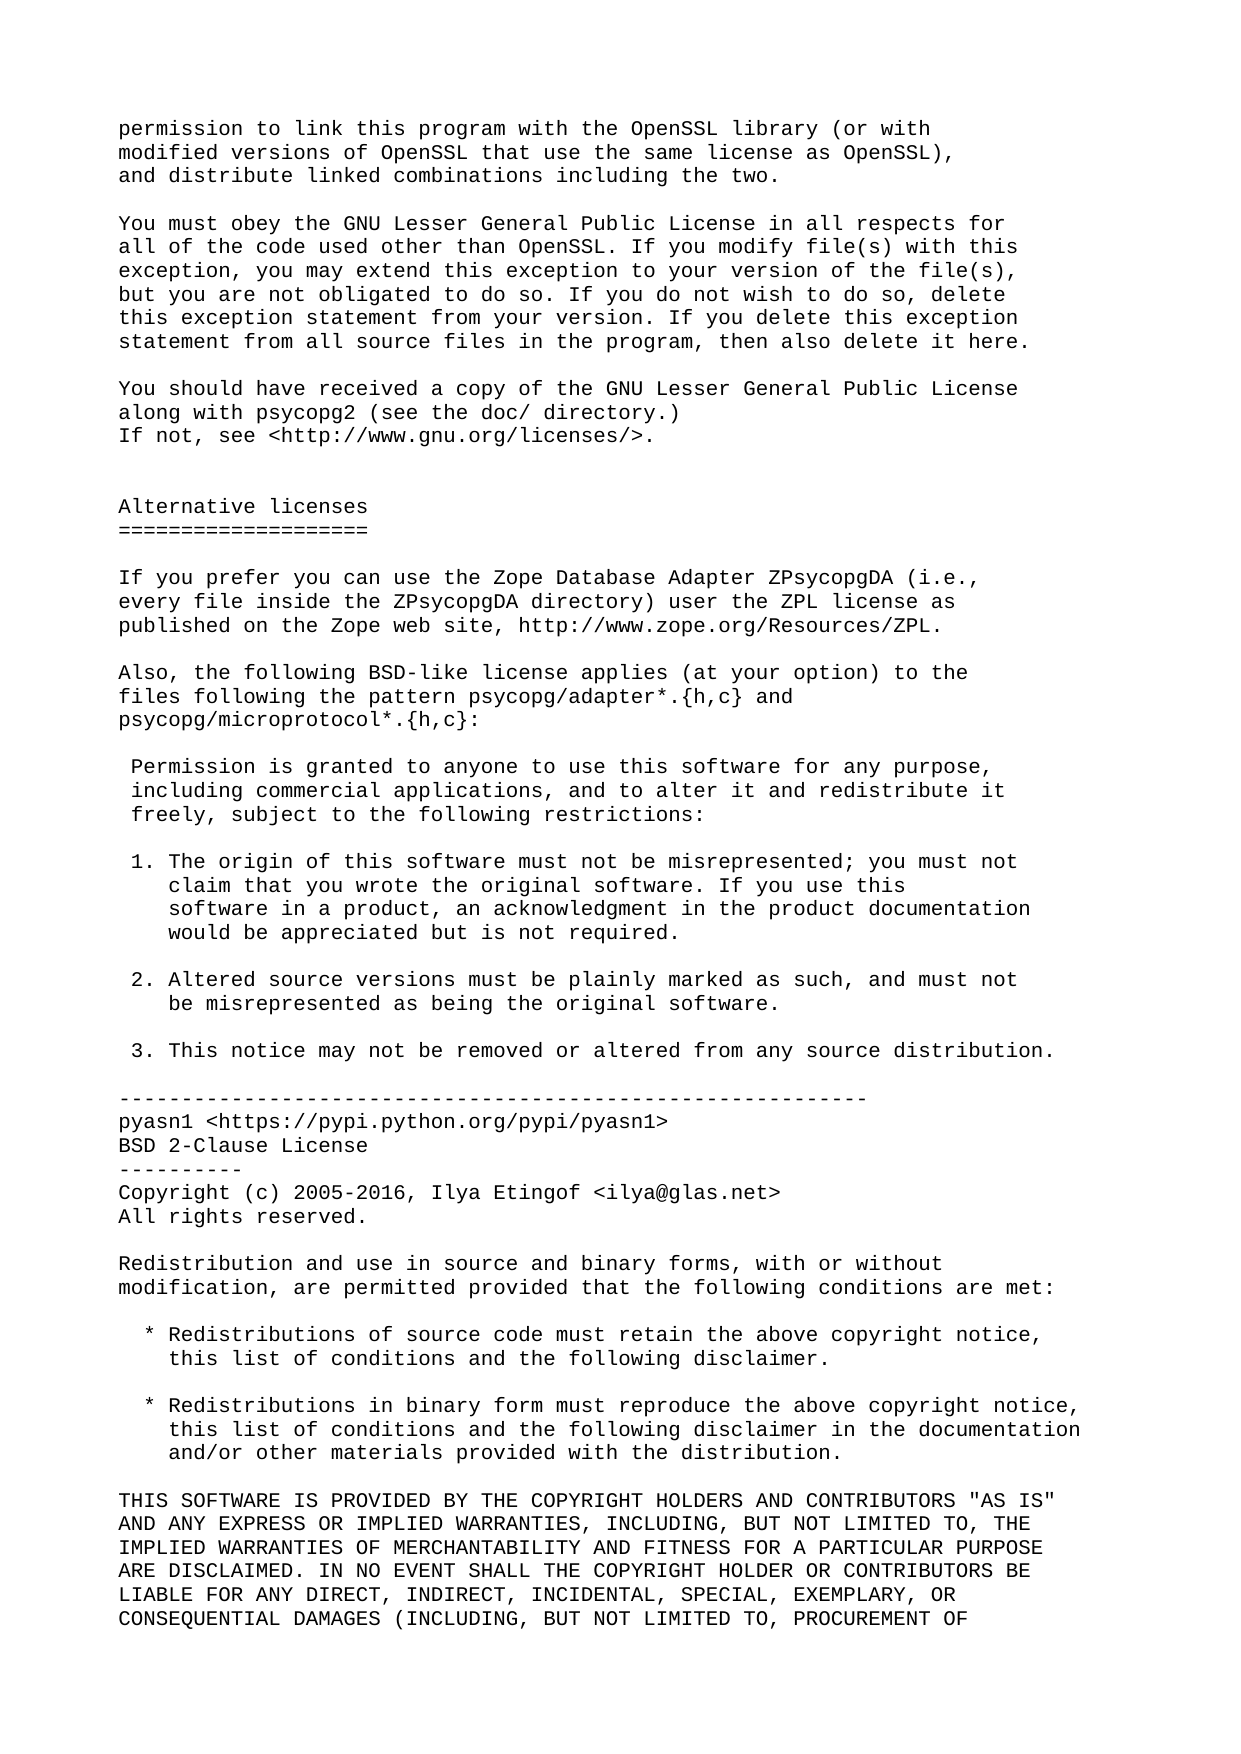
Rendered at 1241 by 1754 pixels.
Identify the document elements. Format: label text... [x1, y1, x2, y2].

text Also, the following BSD-like license applies (at your option) to the [118, 662, 1122, 686]
text would be appreciated but is not required. [118, 922, 1122, 946]
text ARE DISCLAIMED. IN NO EVENT SHALL THE COPYRIGHT HOLDER OR CONTRIBUTORS BE [118, 1561, 1122, 1584]
text and/or other materials provided with the distribution. [118, 1442, 1122, 1466]
text Alternative licenses [118, 496, 1122, 520]
text every file inside the ZPsycopgDA directory) user the ZPL license as [118, 591, 1122, 615]
text THIS SOFTWARE IS PROVIDED BY THE COPYRIGHT HOLDERS AND CONTRIBUTORS "AS IS" [118, 1489, 1122, 1513]
text You should have received a copy of the GNU Lesser General Public License [118, 378, 1122, 402]
text 2. Altered source versions must be plainly marked as such, and must not [118, 969, 1122, 993]
text ------------------------------------------------------------ [118, 1088, 1122, 1111]
text modified versions of OpenSSL that use the same license as OpenSSL), [118, 142, 1122, 165]
text exception, you may extend this exception to your version of the file(s), [118, 260, 1122, 284]
text Redistribution and use in source and binary forms, with or without [118, 1253, 1122, 1277]
text BSD 2-Clause License [118, 1135, 1122, 1158]
text IMPLIED WARRANTIES OF MERCHANTABILITY AND FITNESS FOR A PARTICULAR PURPOSE [118, 1537, 1122, 1561]
text * Redistributions of source code must retain the above copyright notice, [118, 1324, 1122, 1348]
text modification, are permitted provided that the following conditions are met: [118, 1277, 1122, 1300]
text but you are not obligated to do so. If you do not wish to do so, delete [118, 284, 1122, 307]
text this list of conditions and the following disclaimer. [118, 1348, 1122, 1371]
text along with psycopg2 (see the doc/ directory.) [118, 402, 1122, 426]
text AND ANY EXPRESS OR IMPLIED WARRANTIES, INCLUDING, BUT NOT LIMITED TO, THE [118, 1513, 1122, 1537]
text published on the Zope web site, http://www.zope.org/Resources/ZPL. [118, 615, 1122, 638]
text this list of conditions and the following disclaimer in the documentation [118, 1419, 1122, 1442]
text 3. This notice may not be removed or altered from any source distribution. [118, 1040, 1122, 1064]
text this exception statement from your version. If you delete this exception [118, 307, 1122, 331]
text CONSEQUENTIAL DAMAGES (INCLUDING, BUT NOT LIMITED TO, PROCUREMENT OF [118, 1608, 1122, 1631]
text If not, see <http://www.gnu.org/licenses/>. [118, 426, 1122, 449]
text * Redistributions in binary form must reproduce the above copyright notice, [118, 1395, 1122, 1419]
text ---------- [118, 1158, 1122, 1182]
text pyasn1 <https://pypi.python.org/pypi/pyasn1> [118, 1111, 1122, 1135]
text including commercial applications, and to alter it and redistribute it [118, 780, 1122, 804]
text software in a product, an acknowledgment in the product documentation [118, 898, 1122, 922]
text You must obey the GNU Lesser General Public License in all respects for [118, 213, 1122, 236]
text statement from all source files in the program, then also delete it here. [118, 331, 1122, 354]
text claim that you wrote the original software. If you use this [118, 875, 1122, 898]
text ==================== [118, 520, 1122, 544]
text files following the pattern psycopg/adapter*.{h,c} and [118, 686, 1122, 709]
text and distribute linked combinations including the two. [118, 165, 1122, 189]
text be misrepresented as being the original software. [118, 993, 1122, 1017]
text Copyright (c) 2005-2016, Ilya Etingof <ilya@glas.net> [118, 1182, 1122, 1206]
text All rights reserved. [118, 1206, 1122, 1229]
text If you prefer you can use the Zope Database Adapter ZPsycopgDA (i.e., [118, 567, 1122, 591]
text LIABLE FOR ANY DIRECT, INDIRECT, INCIDENTAL, SPECIAL, EXEMPLARY, OR [118, 1584, 1122, 1608]
text Permission is granted to anyone to use this software for any purpose, [118, 757, 1122, 780]
text 1. The origin of this software must not be misrepresented; you must not [118, 851, 1122, 875]
text permission to link this program with the OpenSSL library (or with [118, 118, 1122, 142]
text psycopg/microprotocol*.{h,c}: [118, 709, 1122, 733]
text freely, subject to the following restrictions: [118, 804, 1122, 827]
text all of the code used other than OpenSSL. If you modify file(s) with this [118, 236, 1122, 260]
